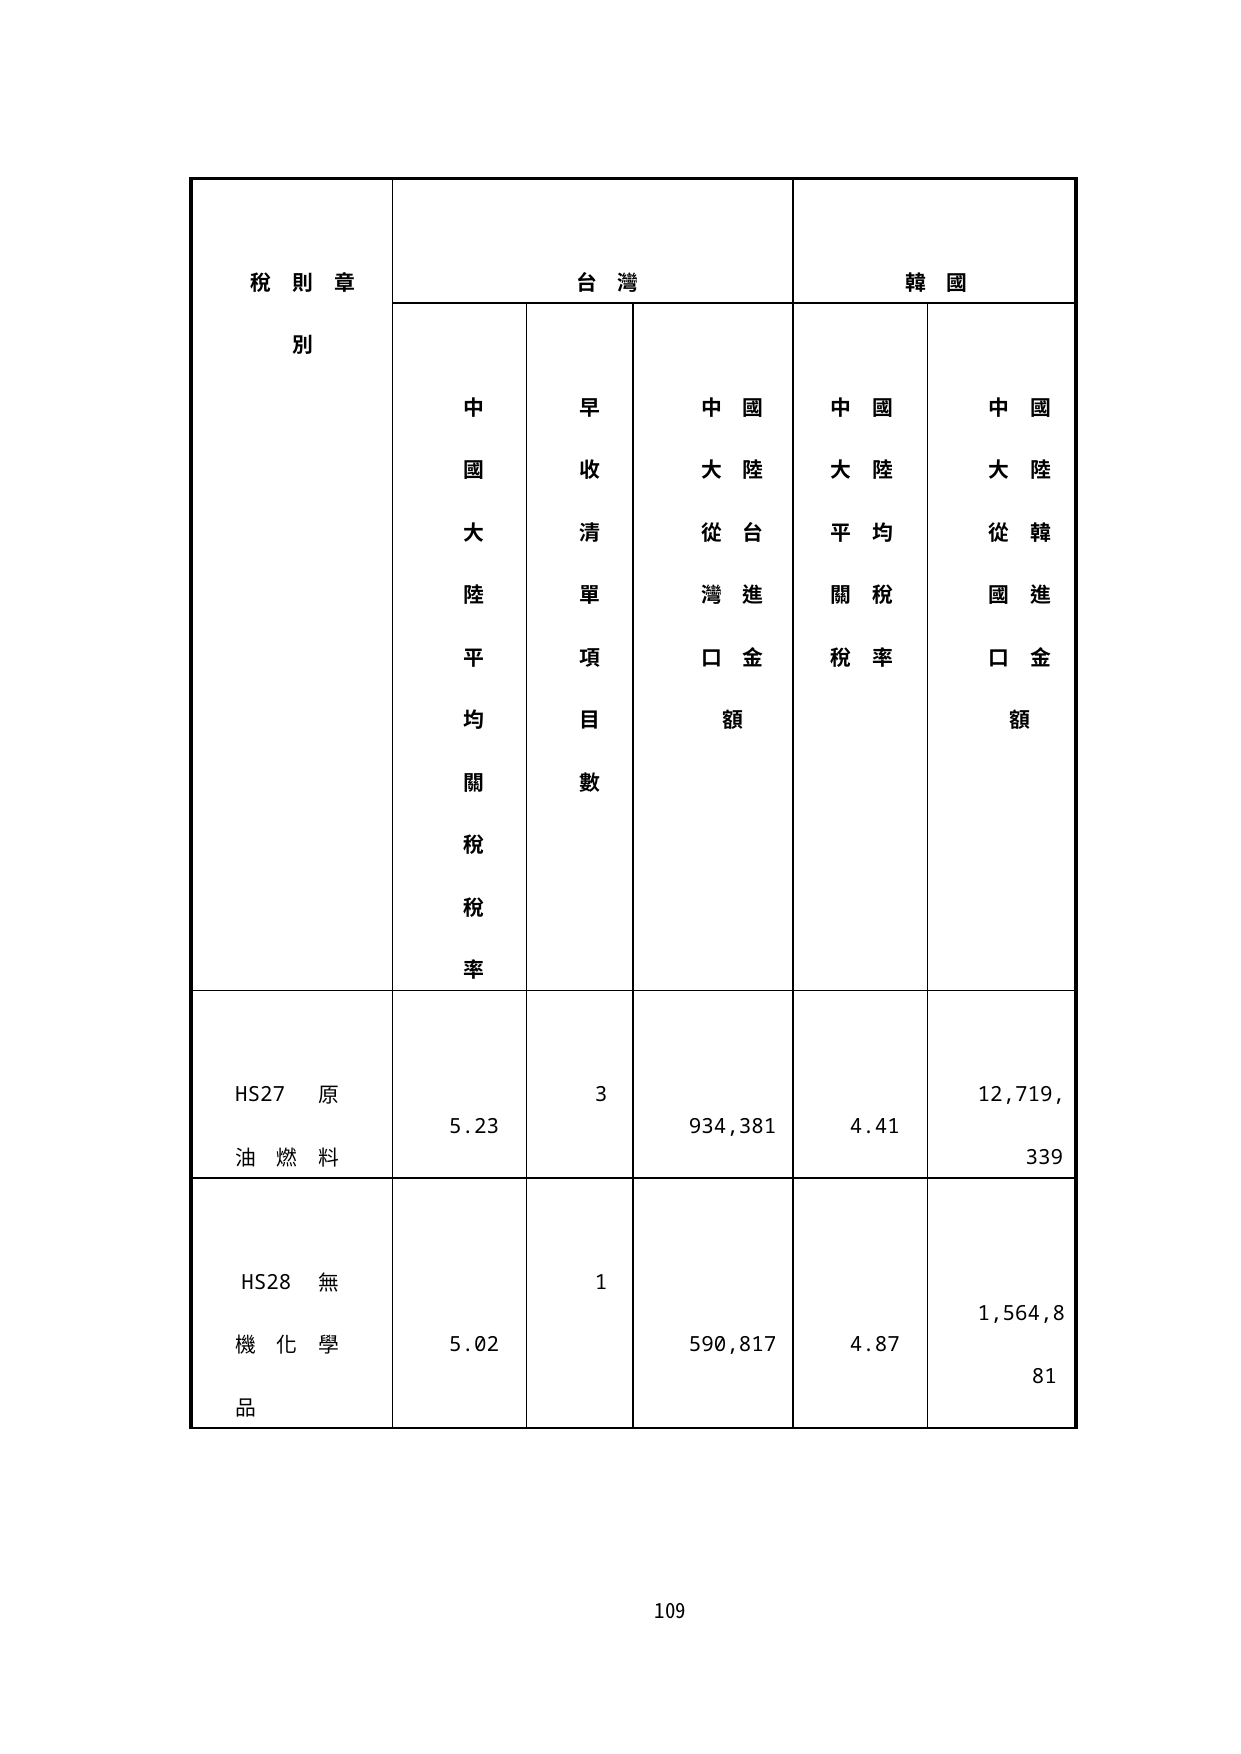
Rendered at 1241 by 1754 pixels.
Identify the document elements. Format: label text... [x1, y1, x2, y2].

table_cell 4.41 [794, 991, 927, 1177]
table_cell 中國大陸平均關稅稅率 [794, 304, 927, 990]
table_cell 934,381 [634, 991, 792, 1177]
table_cell 5.23 [393, 991, 526, 1177]
table_cell 5.02 [393, 1179, 526, 1427]
table_cell HS27 原油燃料 [193, 991, 392, 1177]
table_cell 中國大陸平均關稅稅率 [393, 304, 526, 990]
table_cell 12,719,339 [928, 991, 1074, 1177]
table_cell 4.87 [794, 1179, 927, 1427]
table_cell 中國大陸從韓國進口金額 [928, 304, 1074, 990]
table_header 韓國 [794, 180, 1074, 302]
table_header 台灣 [393, 180, 792, 302]
table_cell 1 [527, 1179, 632, 1427]
table_cell 590,817 [634, 1179, 792, 1427]
table_header 稅則章別 [193, 180, 392, 990]
table_cell 中國大陸從台灣進口金額 [634, 304, 792, 990]
table_cell 1,564,881 [928, 1179, 1074, 1427]
table_cell 3 [527, 991, 632, 1177]
table_cell 早收清單項目數 [527, 304, 632, 990]
table_cell HS28無機化學品 [193, 1179, 392, 1427]
